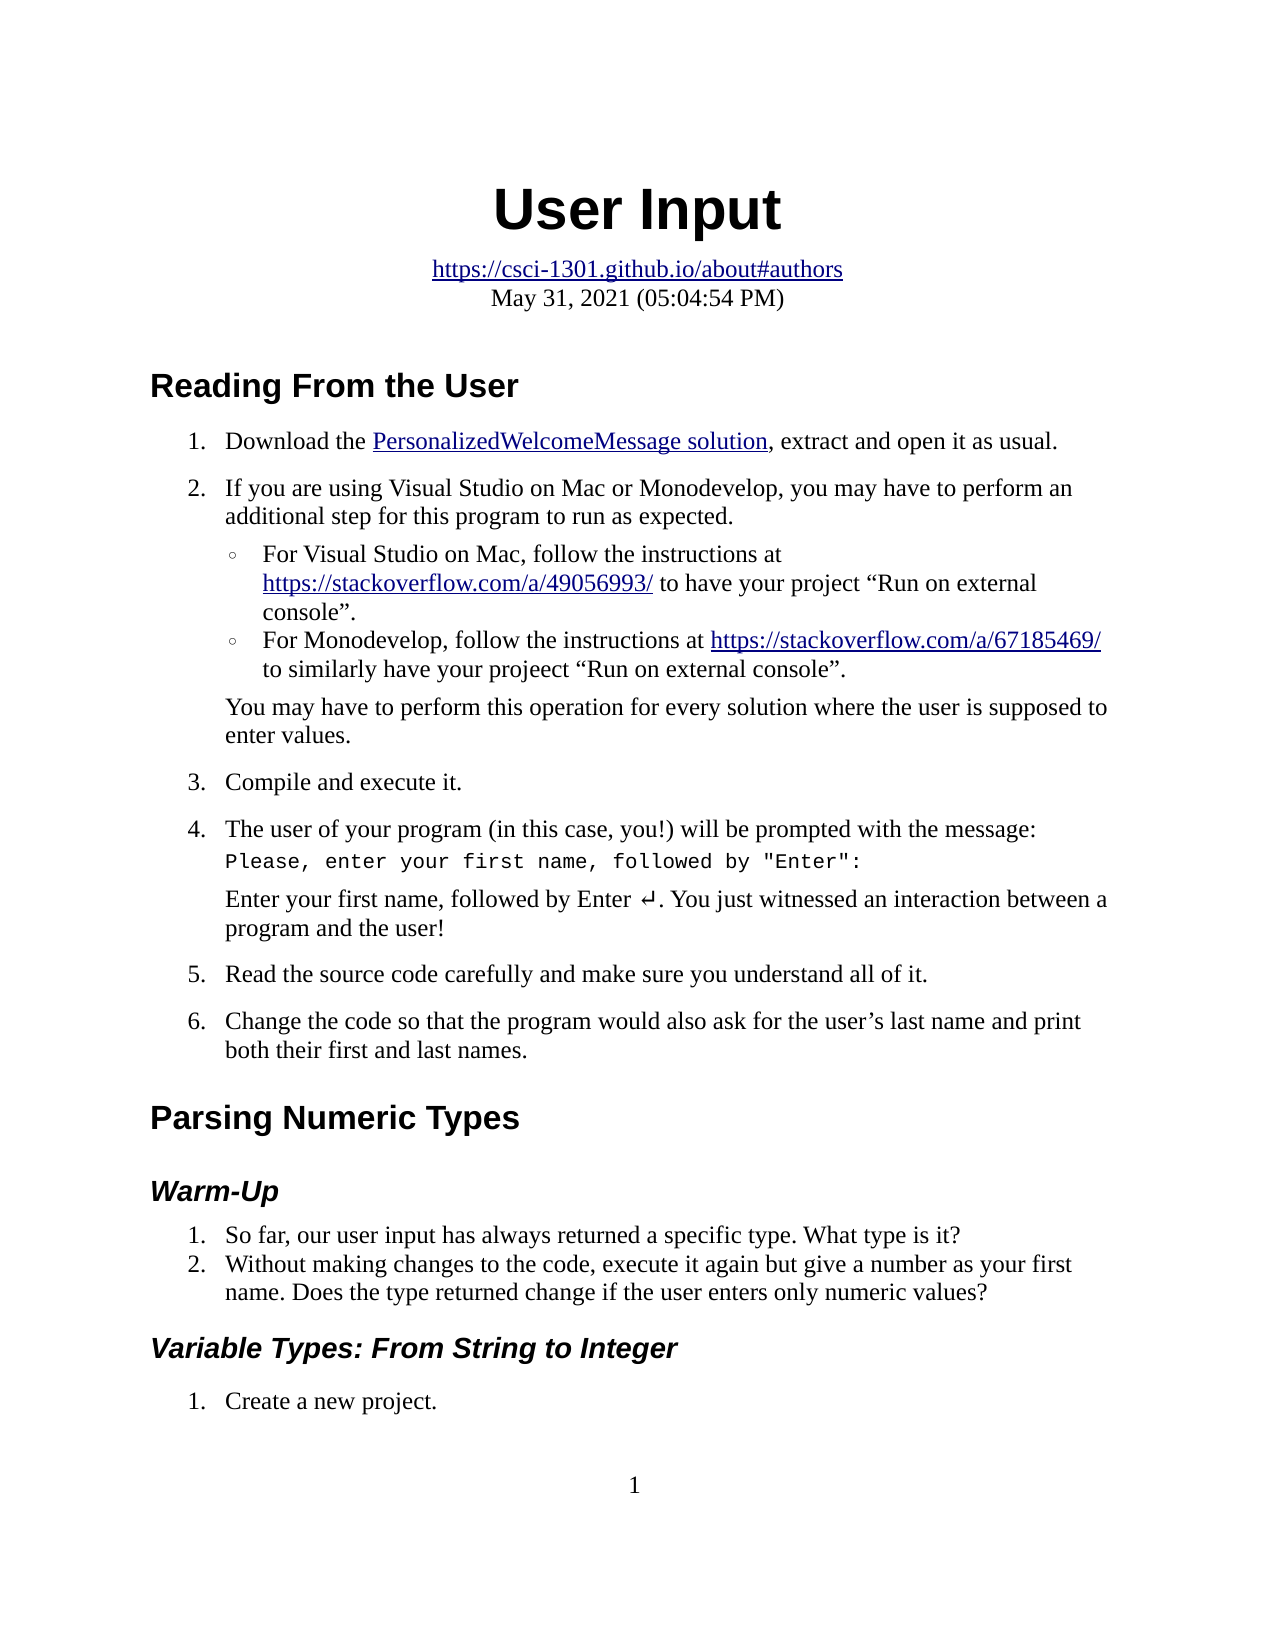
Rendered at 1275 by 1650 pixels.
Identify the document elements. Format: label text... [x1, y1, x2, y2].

list If you are using Visual Studio on Mac or Monodevelop, you may have to perform an additional step for this program to run as expected. [187, 473, 1125, 530]
list For Monodevelop, follow the instructions at https://stackoverflow.com/a/67185469/ to similarly have your projeect “Run on external console”. [225, 625, 1125, 683]
text May 31, 2021 (05:04:54 PM) [150, 283, 1125, 312]
subtitle Parsing Numeric Types [150, 1098, 1125, 1136]
list Enter your first name, followed by Enter ↵. You just witnessed an interaction between a program and the user! [187, 884, 1125, 942]
list So far, our user input has always returned a specific type. What type is it? [187, 1220, 1125, 1249]
list Without making changes to the code, execute it again but give a number as your first name. Does the type returned change if the user enters only numeric values? [187, 1249, 1125, 1306]
list Change the code so that the program would also ask for the user’s last name and print both their first and last names. [187, 1006, 1125, 1064]
subtitle Warm-Up [150, 1174, 1125, 1207]
list For Visual Studio on Mac, follow the instructions at https://stackoverflow.com/a/49056993/ to have your project “Run on external console”. [225, 539, 1125, 625]
list You may have to perform this operation for every solution where the user is supposed to enter values. [187, 692, 1125, 749]
list Read the source code carefully and make sure you understand all of it. [187, 959, 1125, 988]
list The user of your program (in this case, you!) will be prompted with the message: [187, 814, 1125, 843]
list Please, enter your first name, followed by "Enter": [187, 852, 1125, 875]
list Compile and execute it. [187, 767, 1125, 796]
list Create a new project. [187, 1386, 1125, 1415]
subtitle Reading From the User [150, 366, 1125, 404]
subtitle Variable Types: From String to Integer [150, 1331, 1125, 1365]
text https://csci-1301.github.io/about#authors [150, 254, 1125, 283]
title User Input [150, 175, 1125, 242]
list Download the PersonalizedWelcomeMessage solution, extract and open it as usual. [187, 426, 1125, 455]
